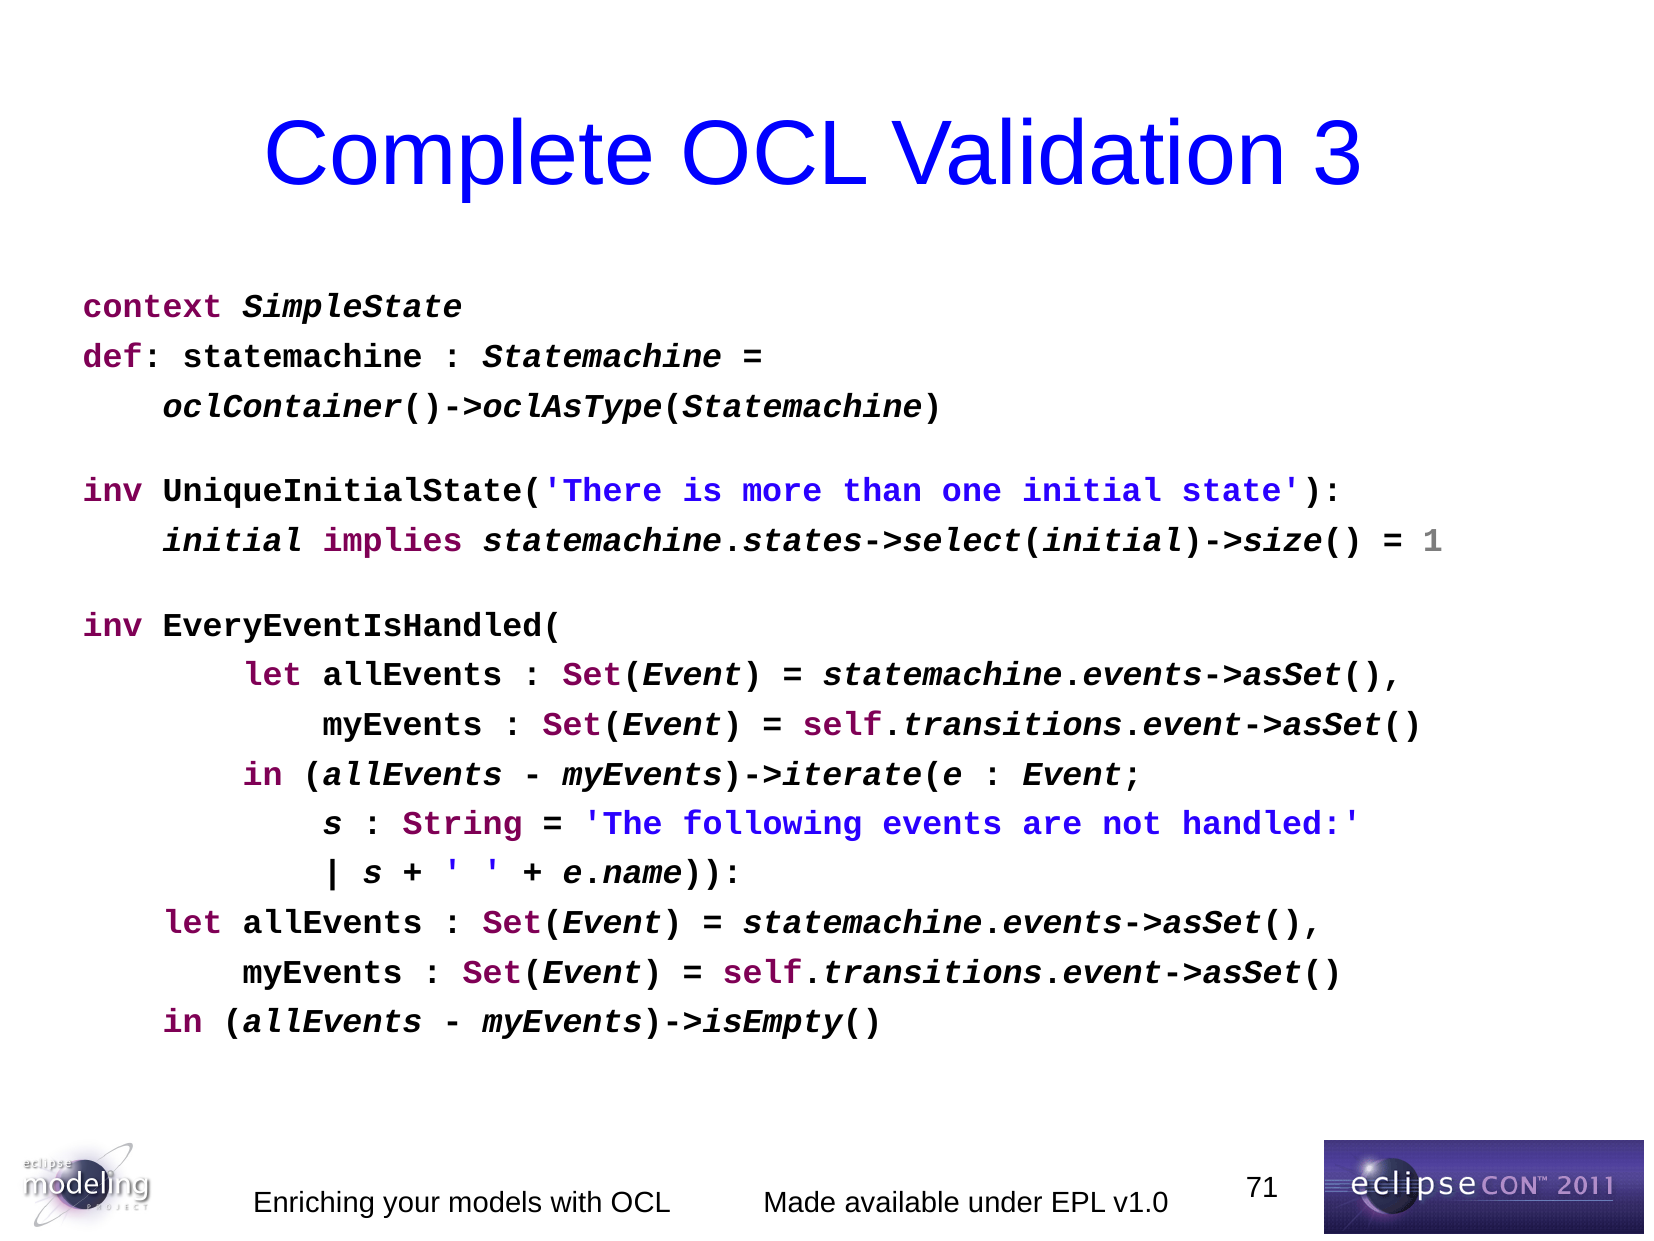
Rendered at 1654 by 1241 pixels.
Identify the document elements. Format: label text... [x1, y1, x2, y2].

picture [9, 1136, 156, 1235]
picture [1324, 1140, 1644, 1234]
title Complete OCL Validation 3 [82, 56, 1571, 250]
list context SimpleState def: statemachine : Statemachine = oclContainer()->oclAsType(Statemachine) inv UniqueInitialState('There is more than one initial state'): initial implies statemachine.states->select(initial)->size() = 1 inv EveryEventIsHandled( let allEvents : Set(Event) = statemachine.events->asSet(), myEvents : Set(Event) = self.transitions.event->asSet() in (allEvents - myEvents)->iterate(e : Event; s : String = 'The following events are not handled:' | s + ' ' + e.name)): let allEvents : Set(Event) = statemachine.events->asSet(), myEvents : Set(Event) = self.transitions.event->asSet() in (allEvents - myEvents)->isEmpty() [82, 290, 1571, 1094]
